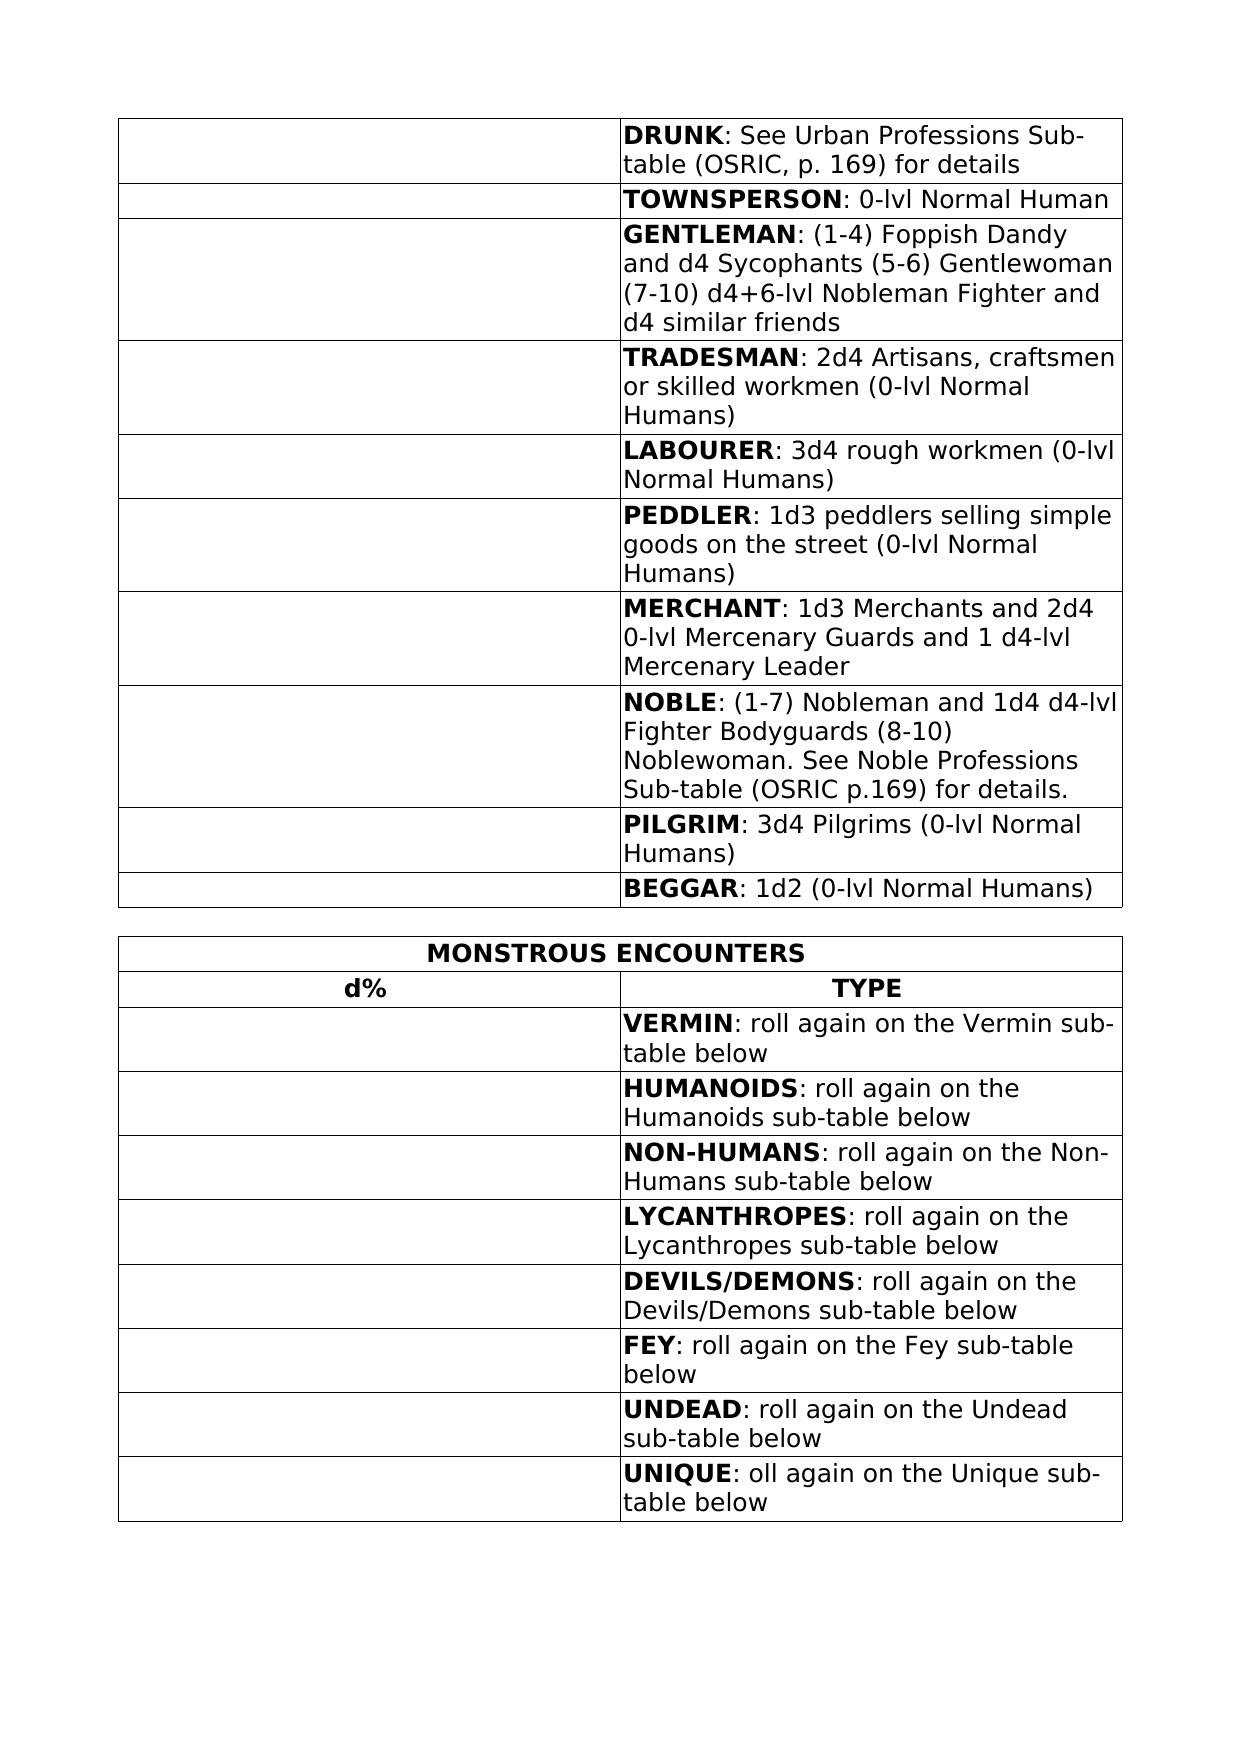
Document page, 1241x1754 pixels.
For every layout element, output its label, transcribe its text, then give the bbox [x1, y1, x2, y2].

table_cell UNDEAD: roll again on the Undead sub-table below [621, 1393, 1122, 1456]
table_cell UNIQUE: oll again on the Unique sub-table below [621, 1457, 1122, 1521]
table_cell [119, 119, 620, 182]
table_cell [119, 1072, 620, 1135]
table_cell [119, 873, 620, 907]
table_cell DRUNK: See Urban Professions Sub-table (OSRIC, p. 169) for details [621, 119, 1122, 182]
table_cell TOWNSPERSON: 0-lvl Normal Human [621, 184, 1122, 217]
table_cell [119, 1329, 620, 1392]
table_cell [119, 686, 620, 807]
table_cell LYCANTHROPES: roll again on the Lycanthropes sub-table below [621, 1200, 1122, 1264]
table_cell BEGGAR: 1d2 (0-lvl Normal Humans) [621, 873, 1122, 907]
table_cell DEVILS/DEMONS: roll again on the Devils/Demons sub-table below [621, 1265, 1122, 1328]
table_header MONSTROUS ENCOUNTERS [119, 937, 1122, 971]
table_cell [119, 1393, 620, 1456]
table_cell [119, 1008, 620, 1071]
table_cell NOBLE: (1-7) Nobleman and 1d4 d4-lvl Fighter Bodyguards (8-10) Noblewoman. See Noble Professions Sub-table (OSRIC p.169) for details. [621, 686, 1122, 807]
table_cell TYPE [621, 972, 1122, 1007]
table_cell [119, 808, 620, 872]
table_cell d% [119, 972, 620, 1007]
table_cell [119, 184, 620, 217]
table_cell FEY: roll again on the Fey sub-table below [621, 1329, 1122, 1392]
table_cell VERMIN: roll again on the Vermin sub-table below [621, 1008, 1122, 1071]
table_cell [119, 1265, 620, 1328]
table_cell [119, 219, 620, 340]
table_cell [119, 592, 620, 685]
table_cell [119, 341, 620, 433]
table_cell [119, 1136, 620, 1199]
table_cell HUMANOIDS: roll again on the Humanoids sub-table below [621, 1072, 1122, 1135]
table_cell [119, 499, 620, 591]
table_cell [119, 435, 620, 498]
table_cell MERCHANT: 1d3 Merchants and 2d4 0-lvl Mercenary Guards and 1 d4-lvl Mercenary Leader [621, 592, 1122, 685]
table_cell [119, 1457, 620, 1521]
table_cell PILGRIM: 3d4 Pilgrims (0-lvl Normal Humans) [621, 808, 1122, 872]
table_cell GENTLEMAN: (1-4) Foppish Dandy and d4 Sycophants (5-6) Gentlewoman (7-10) d4+6-lvl Nobleman Fighter and d4 similar friends [621, 219, 1122, 340]
table_cell PEDDLER: 1d3 peddlers selling simple goods on the street (0-lvl Normal Humans) [621, 499, 1122, 591]
table_cell TRADESMAN: 2d4 Artisans, craftsmen or skilled workmen (0-lvl Normal Humans) [621, 341, 1122, 433]
table_cell LABOURER: 3d4 rough workmen (0-lvl Normal Humans) [621, 435, 1122, 498]
table_cell [119, 1200, 620, 1264]
table_cell NON-HUMANS: roll again on the Non-Humans sub-table below [621, 1136, 1122, 1199]
